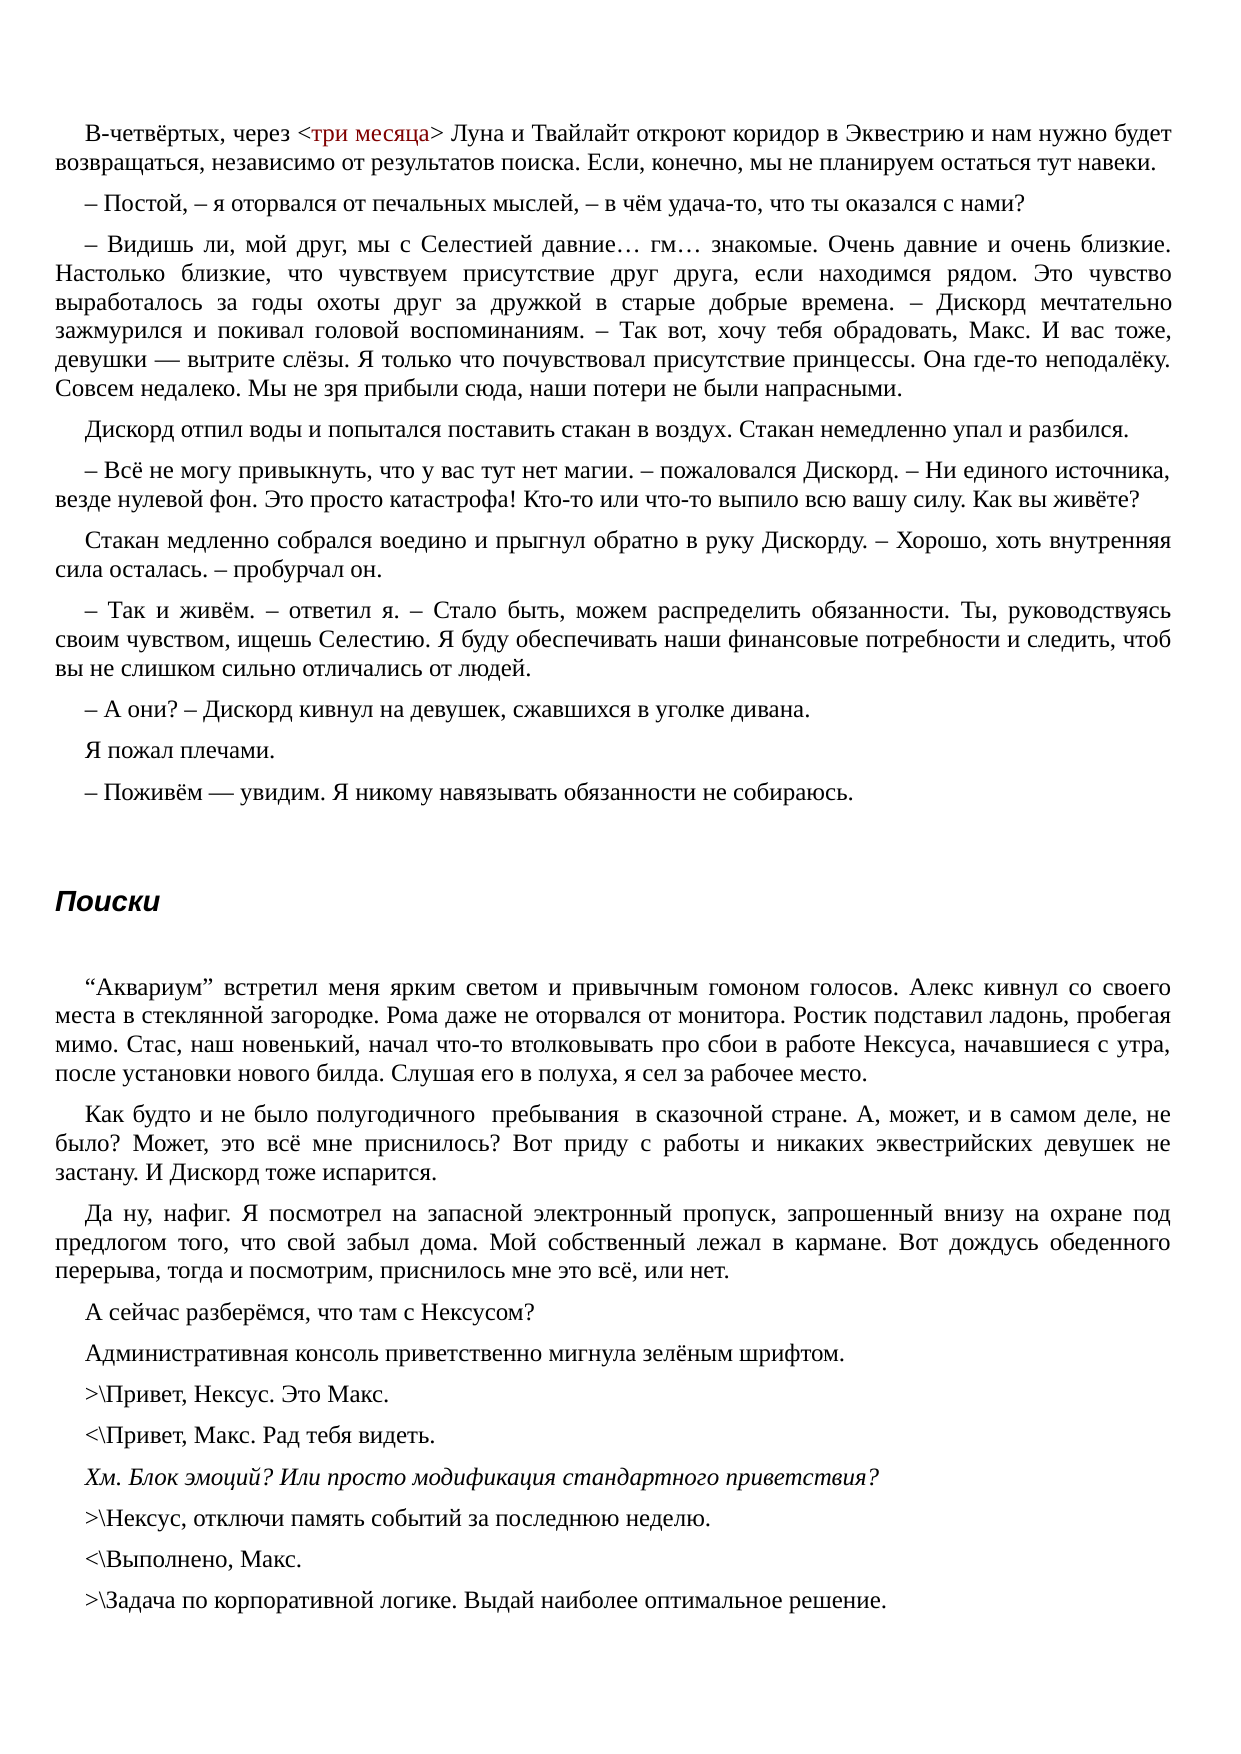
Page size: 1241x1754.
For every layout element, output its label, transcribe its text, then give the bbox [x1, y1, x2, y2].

text Дискорд отпил воды и попытался поставить стакан в воздух. Стакан немедленно упал и разбился. [55, 414, 1172, 443]
text Хм. Блок эмоций? Или просто модификация стандартного приветствия? [55, 1462, 1172, 1490]
text <\Привет, Макс. Рад тебя видеть. [55, 1420, 1172, 1449]
text Я пожал плечами. [55, 736, 1172, 764]
text – Видишь ли, мой друг, мы с Селестией давние… гм… знакомые. Очень давние и очень близкие. Настолько близкие, что чувствуем присутствие друг друга, если находимся рядом. Это чувство выработалось за годы охоты друг за дружкой в старые добрые времена. – Дискорд мечтательно зажмурился и покивал головой воспоминаниям. – Так вот, хочу тебя обрадовать, Макс. И вас тоже, девушки — вытрите слёзы. Я только что почувствовал присутствие принцессы. Она где-то неподалёку. Совсем недалеко. Мы не зря прибыли сюда, наши потери не были напрасными. [55, 229, 1172, 402]
text “Аквариум” встретил меня ярким светом и привычным гомоном голосов. Алекс кивнул со своего места в стеклянной загородке. Рома даже не оторвался от монитора. Ростик подставил ладонь, пробегая мимо. Стас, наш новенький, начал что-то втолковывать про сбои в работе Нексуса, начавшиеся с утра, после установки нового билда. Слушая его в полуха, я сел за рабочее место. [55, 972, 1172, 1087]
text Стакан медленно собрался воедино и прыгнул обратно в руку Дискорду. – Хорошо, хоть внутренняя сила осталась. – пробурчал он. [55, 526, 1172, 583]
text Административная консоль приветственно мигнула зелёным шрифтом. [55, 1338, 1172, 1367]
text В-четвёртых, через <три месяца> Луна и Твайлайт откроют коридор в Эквестрию и нам нужно будет возвращаться, независимо от результатов поиска. Если, конечно, мы не планируем остаться тут навеки. [55, 118, 1172, 176]
text – Так и живём. – ответил я. – Стало быть, можем распределить обязанности. Ты, руководствуясь своим чувством, ищешь Селестию. Я буду обеспечивать наши финансовые потребности и следить, чтоб вы не слишком сильно отличались от людей. [55, 596, 1172, 682]
text >\Задача по корпоративной логике. Выдай наиболее оптимальное решение. [55, 1585, 1172, 1614]
text – Всё не могу привыкнуть, что у вас тут нет магии. – пожаловался Дискорд. – Ни единого источника, везде нулевой фон. Это просто катастрофа! Кто-то или что-то выпило всю вашу силу. Как вы живёте? [55, 456, 1172, 513]
text >\Привет, Нексус. Это Макс. [55, 1379, 1172, 1408]
text Да ну, нафиг. Я посмотрел на запасной электронный пропуск, запрошенный внизу на охране под предлогом того, что свой забыл дома. Мой собственный лежал в кармане. Вот дождусь обеденного перерыва, тогда и посмотрим, приснилось мне это всё, или нет. [55, 1198, 1172, 1284]
text >\Нексус, отключи память событий за последнюю неделю. [55, 1503, 1172, 1532]
subtitle Поиски [55, 884, 1172, 918]
text Как будто и не было полугодичного пребывания в сказочной стране. А, может, и в самом деле, не было? Может, это всё мне приснилось? Вот приду с работы и никаких эквестрийских девушек не застану. И Дискорд тоже испарится. [55, 1099, 1172, 1185]
text <\Выполнено, Макс. [55, 1544, 1172, 1573]
text – Поживём — увидим. Я никому навязывать обязанности не собираюсь. [55, 777, 1172, 806]
text А сейчас разберёмся, что там с Нексусом? [55, 1297, 1172, 1325]
text – А они? – Дискорд кивнул на девушек, сжавшихся в уголке дивана. [55, 694, 1172, 723]
text – Постой, – я оторвался от печальных мыслей, – в чём удача-то, что ты оказался с нами? [55, 188, 1172, 217]
